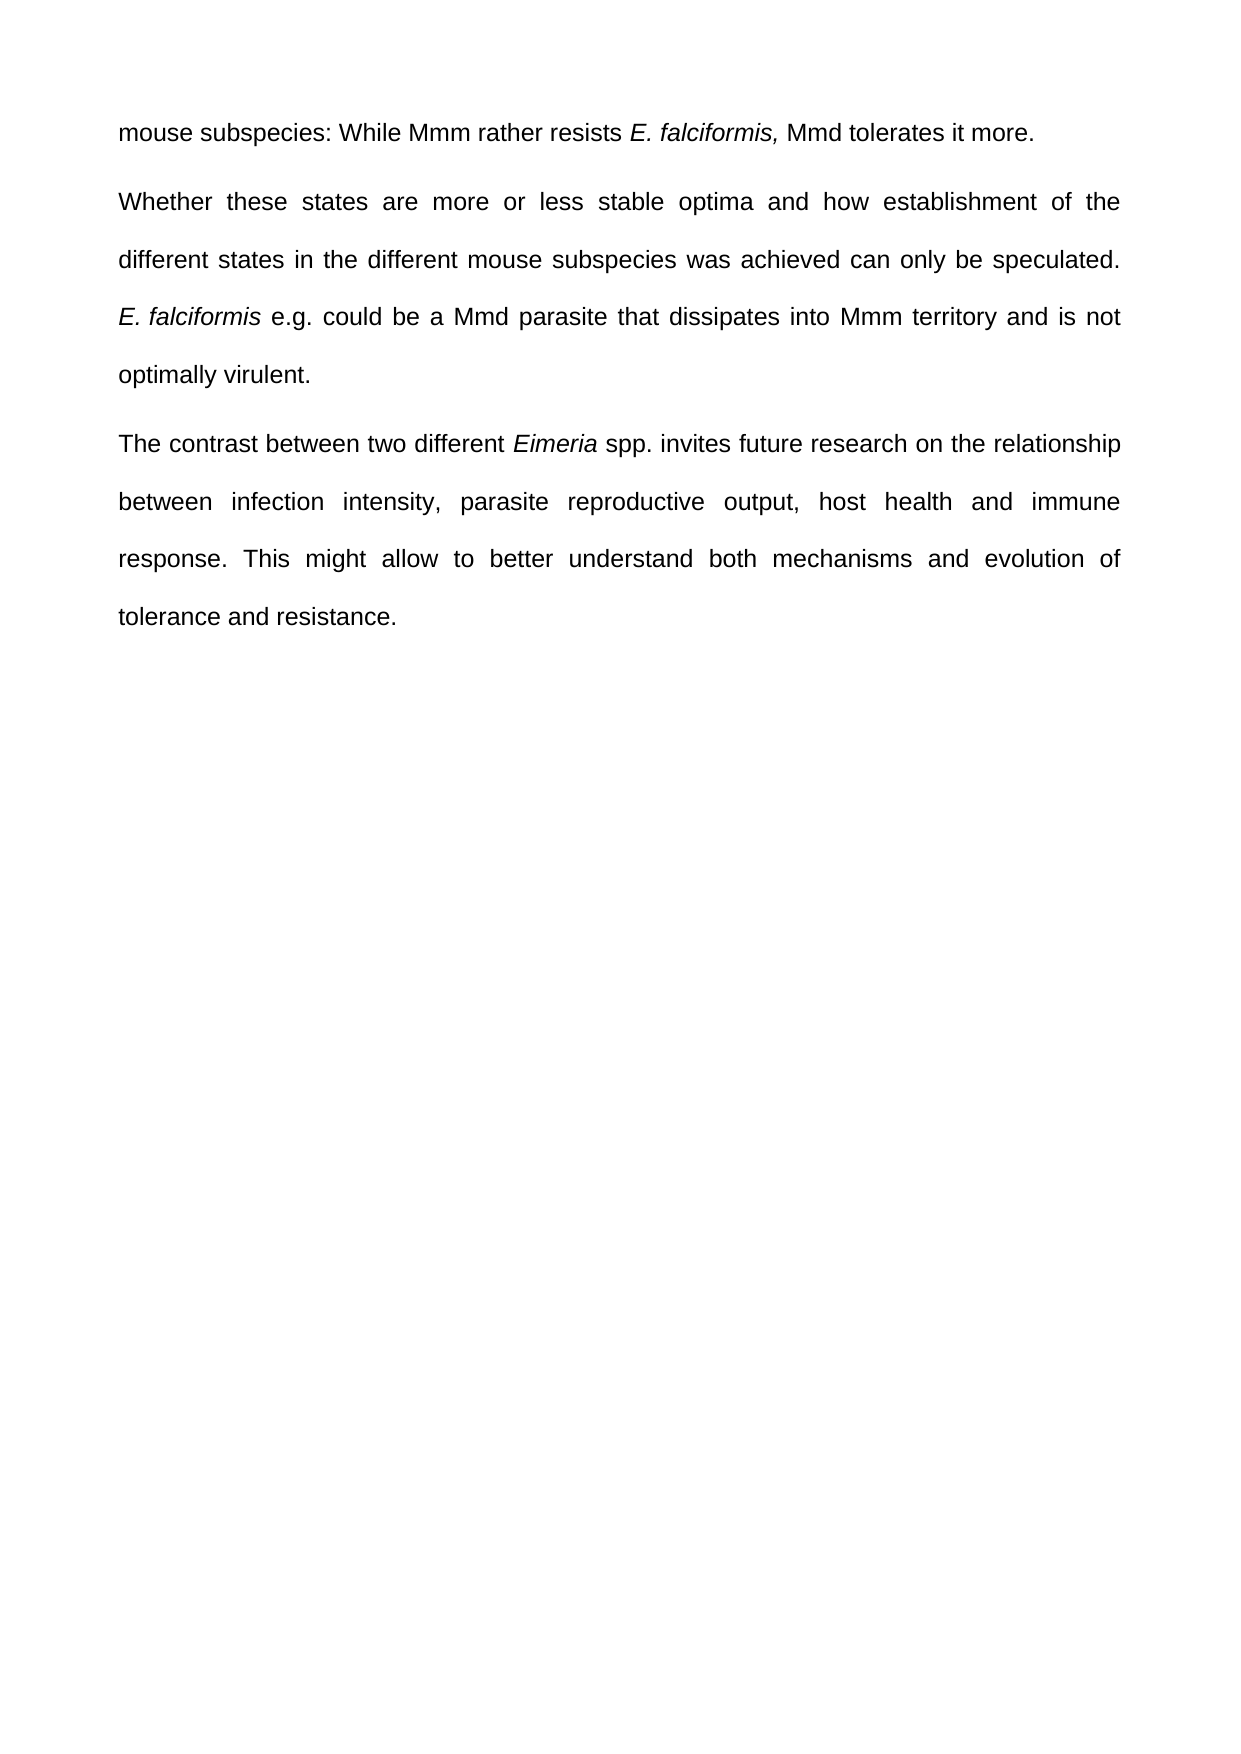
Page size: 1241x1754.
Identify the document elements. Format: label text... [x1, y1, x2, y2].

text The contrast between two different Eimeria spp. invites future research on the relationship between infection intensity, parasite reproductive output, host health and immune response. This might allow to better understand both mechanisms and evolution of tolerance and resistance. [118, 429, 1122, 630]
text mouse subspecies: While Mmm rather resists E. falciformis, Mmd tolerates it more. [118, 118, 1122, 147]
text Whether these states are more or less stable optima and how establishment of the different states in the different mouse subspecies was achieved can only be speculated. E. falciformis e.g. could be a Mmd parasite that dissipates into Mmm territory and is not optimally virulent. [118, 187, 1122, 389]
